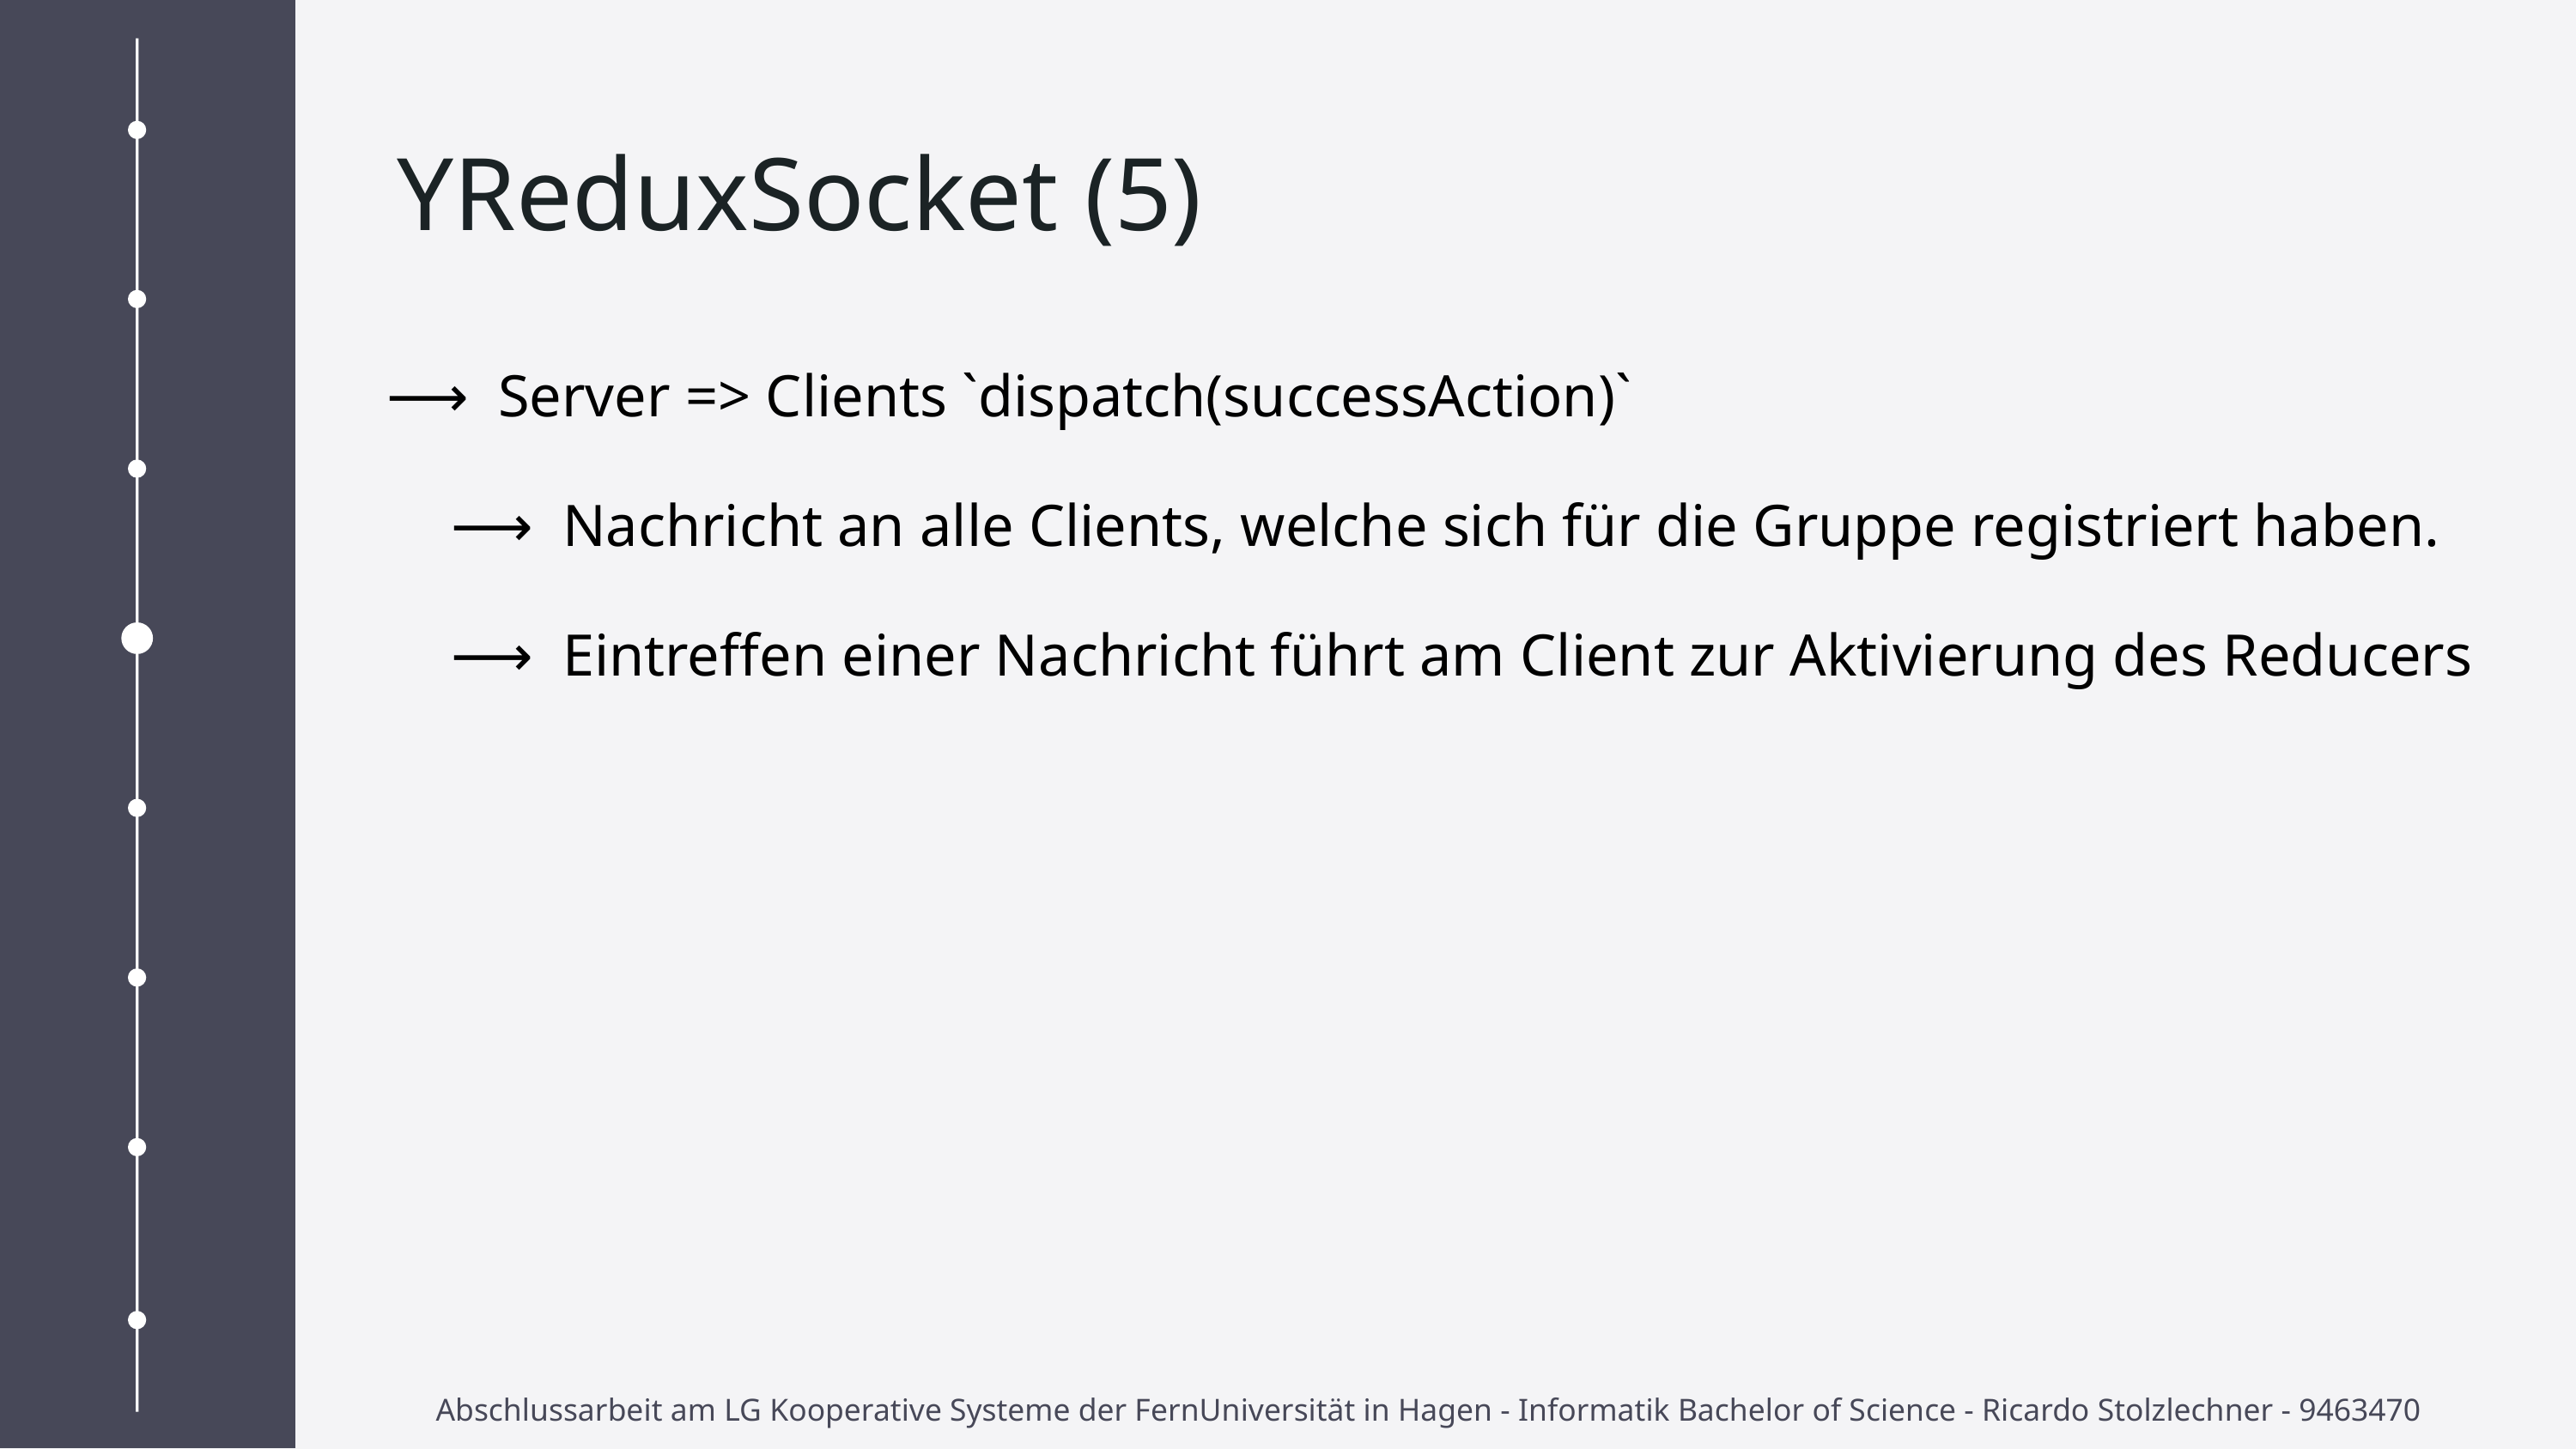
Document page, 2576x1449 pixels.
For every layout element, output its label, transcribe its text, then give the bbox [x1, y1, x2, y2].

text_box ⟶ Server => Clients `dispatch(successAction)` [386, 347, 2451, 428]
text_box ⟶ Nachricht an alle Clients, welche sich für die Gruppe registriert haben. [451, 477, 2516, 558]
text_box [0, 0, 295, 1448]
text_box ⟶ Eintreffen einer Nachricht führt am Client zur Aktivierung des Reducers [451, 607, 2516, 688]
text_box Abschlussarbeit am LG Kooperative Systeme der FernUniversität in Hagen - Informatik Bachelor of Science - Ricardo Stolzlechner - 9463470 [356, 1384, 2501, 1428]
text_box YReduxSocket (5) [397, 110, 2545, 251]
